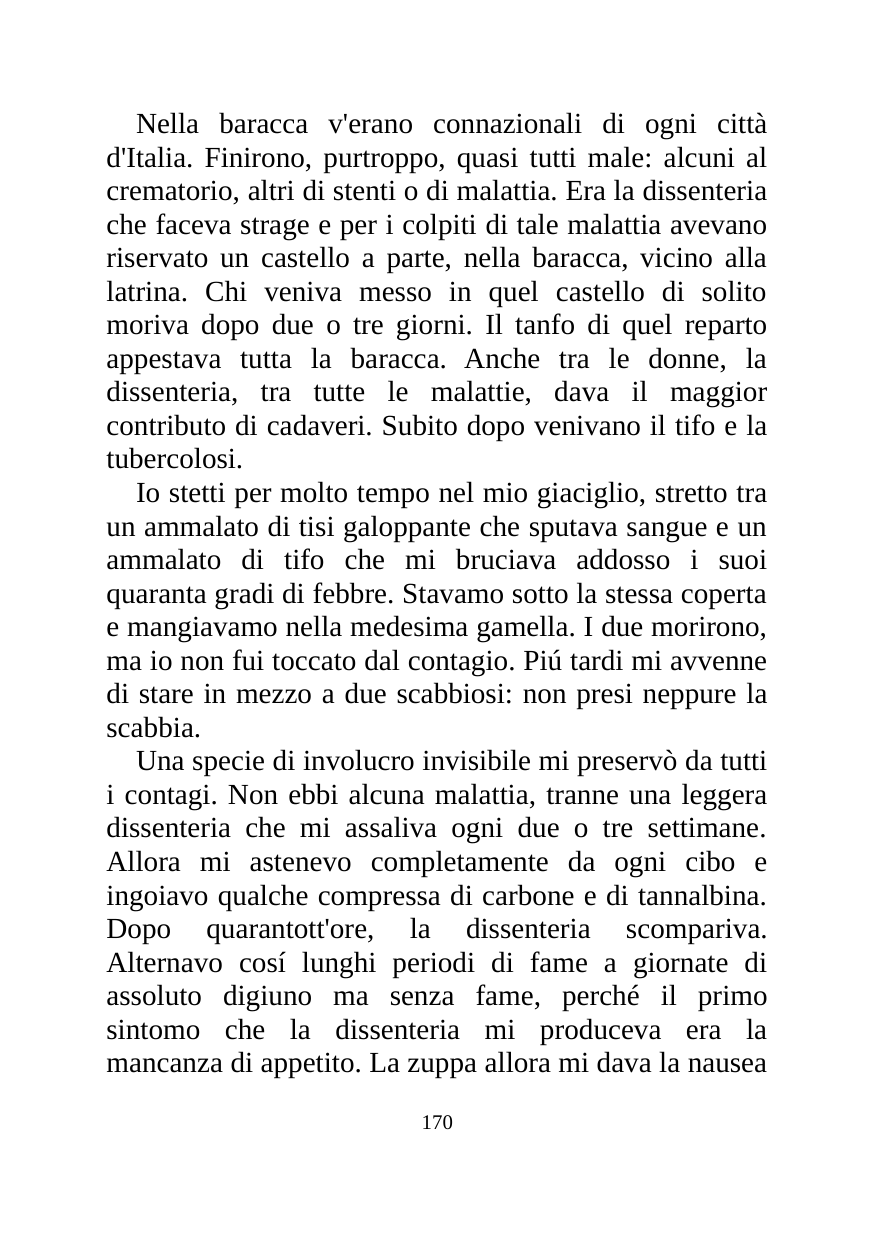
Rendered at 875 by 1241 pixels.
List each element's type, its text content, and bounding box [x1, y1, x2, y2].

text Una specie di involucro invisibile mi preservò da tutti i contagi. Non ebbi alcuna malattia, tranne una leggera dissenteria che mi assaliva ogni due o tre settimane. Allora mi astenevo completamente da ogni cibo e ingoiavo qualche compressa di carbone e di tannalbina. Dopo quarantott'ore, la dissenteria scompariva. Alternavo cosí lunghi periodi di fame a giornate di assoluto digiuno ma senza fame, perché il primo sintomo che la dissenteria mi produceva era la mancanza di appetito. La zuppa allora mi dava la nausea [106, 743, 768, 1079]
text Io stetti per molto tempo nel mio giaciglio, stretto tra un ammalato di tisi galoppante che sputava sangue e un ammalato di tifo che mi bruciava addosso i suoi quaranta gradi di febbre. Stavamo sotto la stessa coperta e mangiavamo nella medesima gamella. I due morirono, ma io non fui toccato dal contagio. Piú tardi mi avvenne di stare in mezzo a due scabbiosi: non presi neppure la scabbia. [106, 475, 768, 743]
text Nella baracca v'erano connazionali di ogni città d'Italia. Finirono, purtroppo, quasi tutti male: alcuni al crematorio, altri di stenti o di malattia. Era la dissenteria che faceva strage e per i colpiti di tale malattia avevano riservato un castello a parte, nella baracca, vicino alla latrina. Chi veniva messo in quel castello di solito moriva dopo due o tre giorni. Il tanfo di quel reparto appestava tutta la baracca. Anche tra le donne, la dissenteria, tra tutte le malattie, dava il maggior contributo di cadaveri. Subito dopo venivano il tifo e la tubercolosi. [106, 106, 768, 475]
